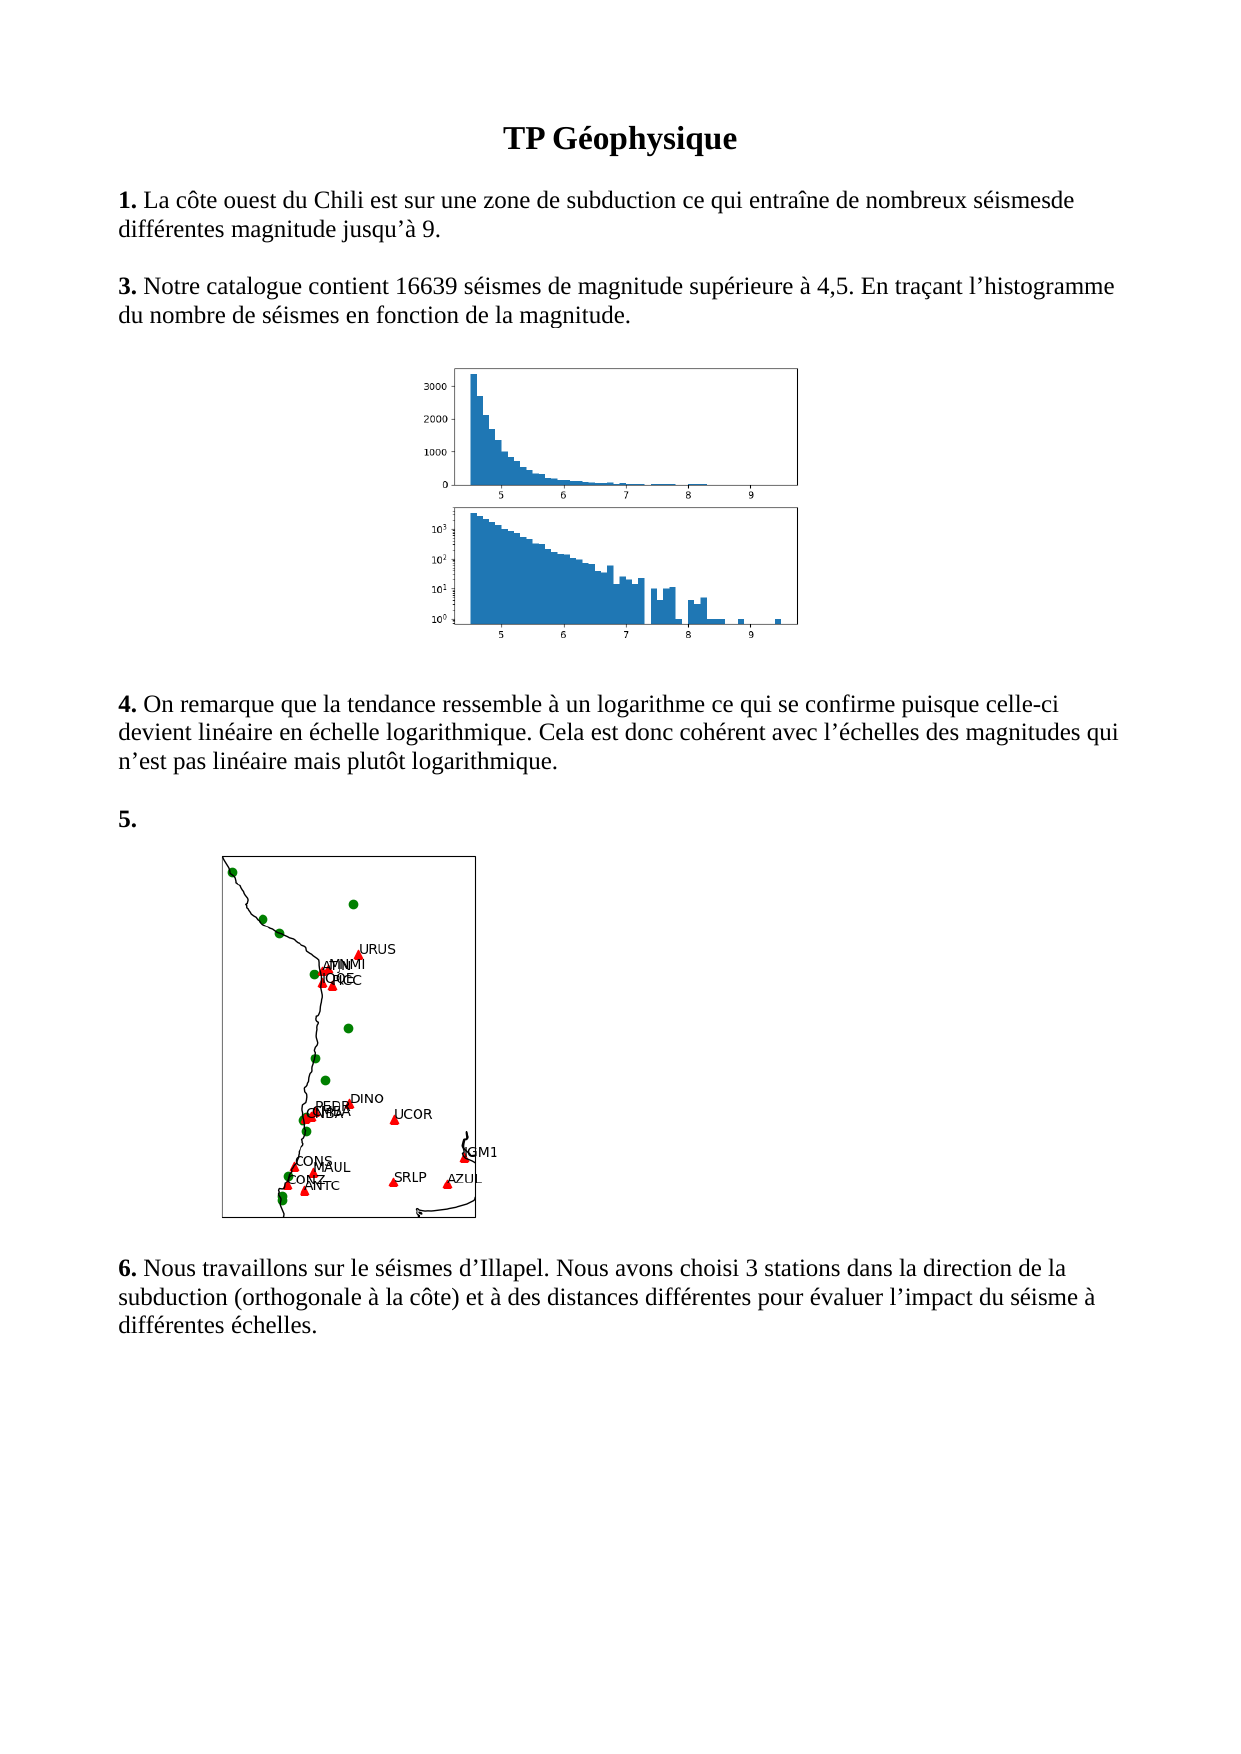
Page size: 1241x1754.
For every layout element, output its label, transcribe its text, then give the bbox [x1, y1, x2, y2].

picture [206, 843, 501, 1225]
text TP Géophysique [118, 118, 1122, 156]
text 4. On remarque que la tendance ressemble à un logarithme ce qui se confirme puisque celle-ci devient linéaire en échelle logarithmique. Cela est donc cohérent avec l’échelles des magnitudes qui n’est pas linéaire mais plutôt logarithmique. [118, 689, 1122, 775]
text 3. Notre catalogue contient 16639 séismes de magnitude supérieure à 4,5. En traçant l’histogramme du nombre de séismes en fonction de la magnitude. [118, 271, 1122, 329]
text 5. [118, 804, 1122, 832]
picture [399, 328, 841, 660]
text 1. La côte ouest du Chili est sur une zone de subduction ce qui entraîne de nombreux séismesde différentes magnitude jusqu’à 9. [118, 185, 1122, 243]
text 6. Nous travaillons sur le séismes d’Illapel. Nous avons choisi 3 stations dans la direction de la subduction (orthogonale à la côte) et à des distances différentes pour évaluer l’impact du séisme à différentes échelles. [118, 1253, 1122, 1339]
